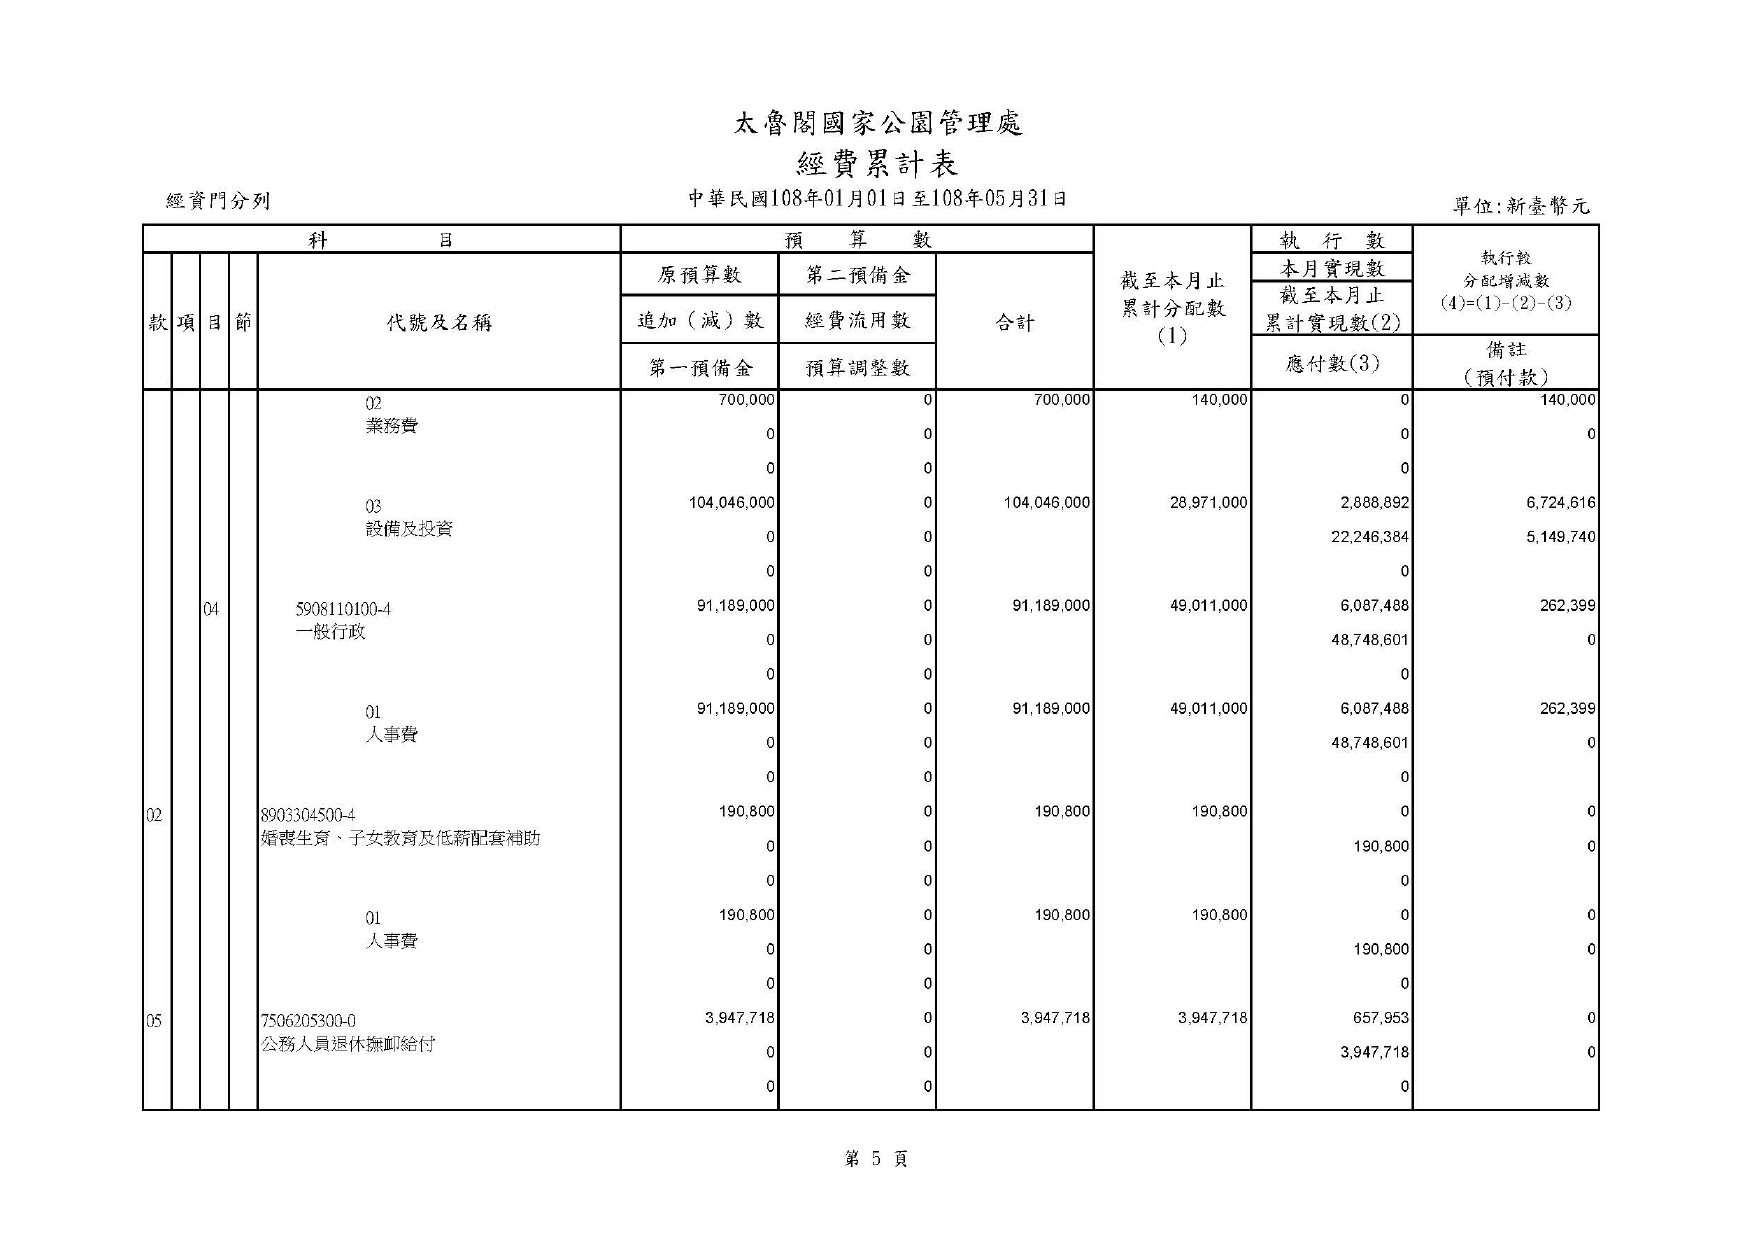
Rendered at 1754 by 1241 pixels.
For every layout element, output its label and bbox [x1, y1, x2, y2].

picture [59, 59, 1695, 1216]
